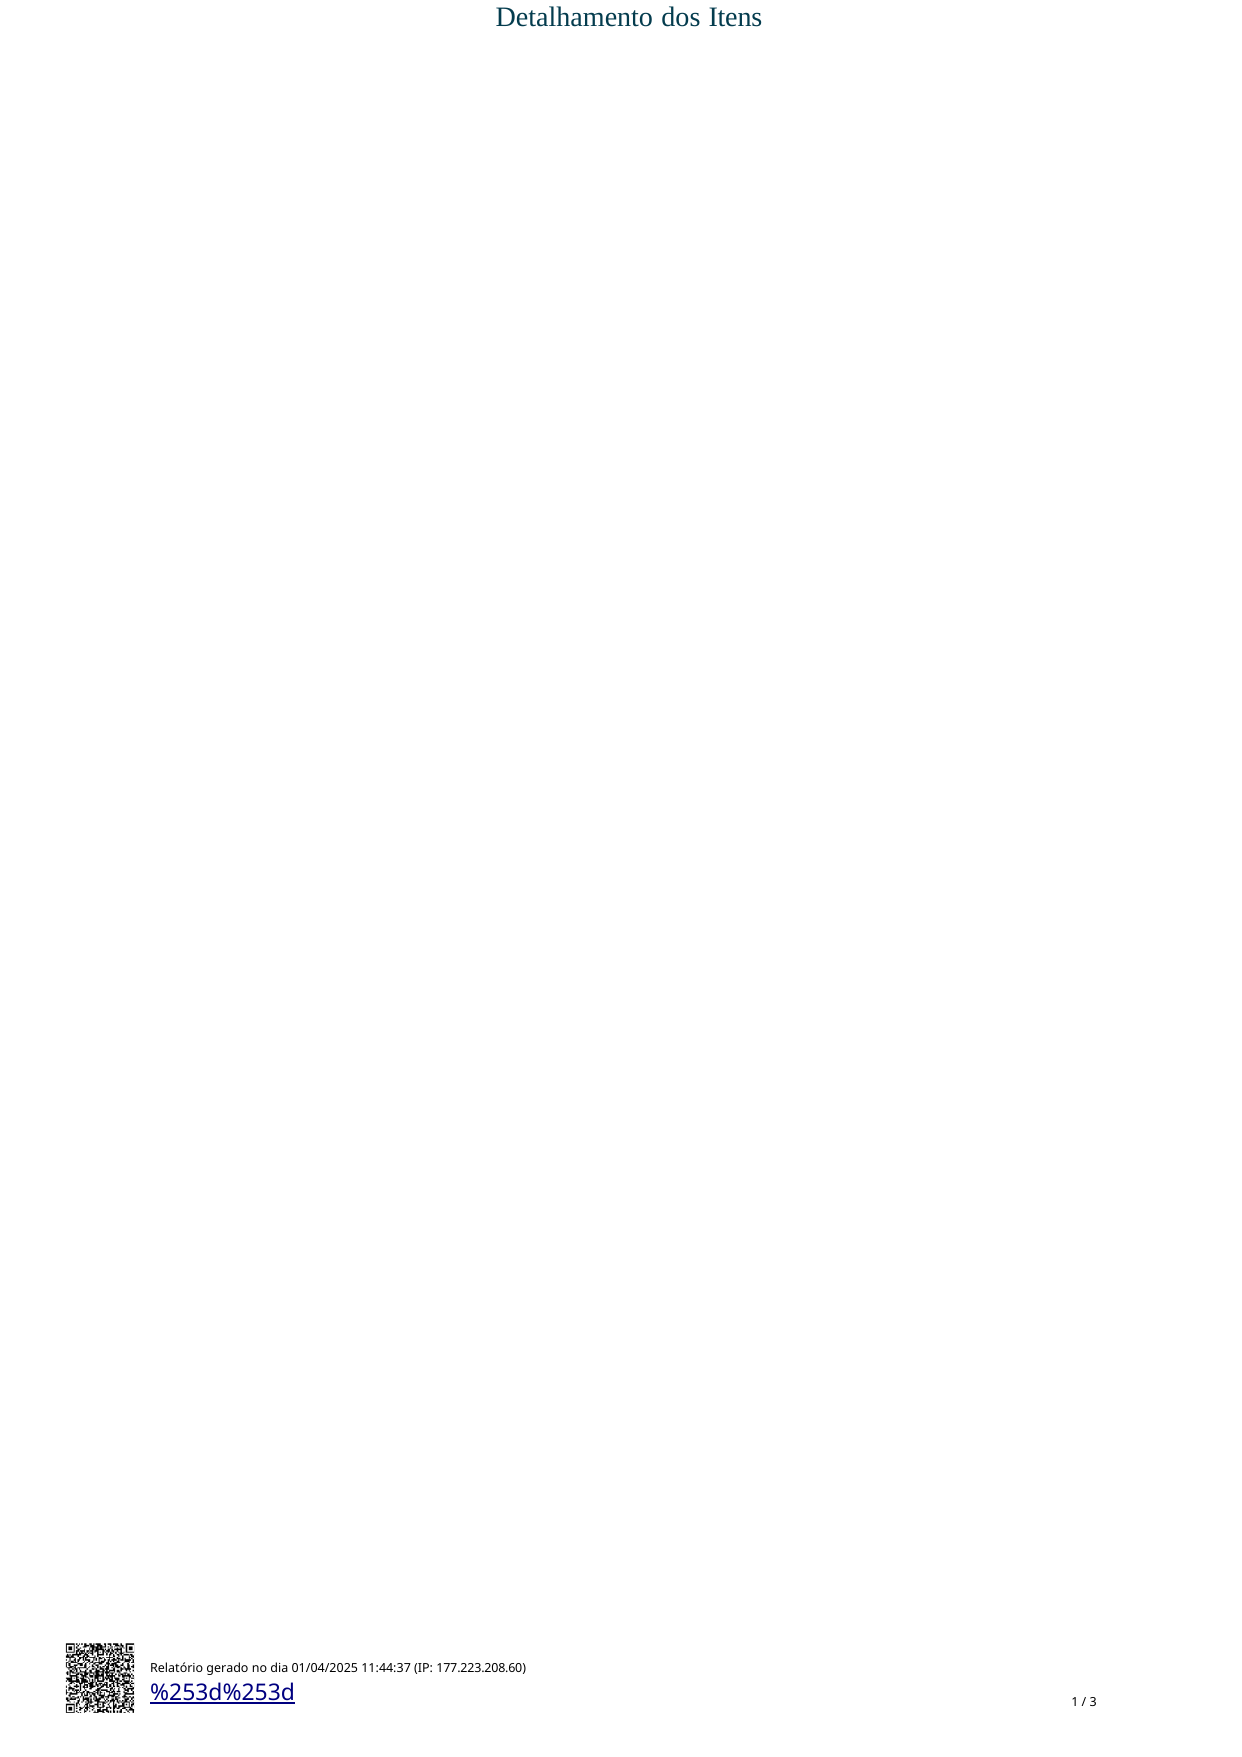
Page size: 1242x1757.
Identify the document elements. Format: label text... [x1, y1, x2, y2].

subtitle Detalhamento dos Itens [97, 0, 1160, 32]
